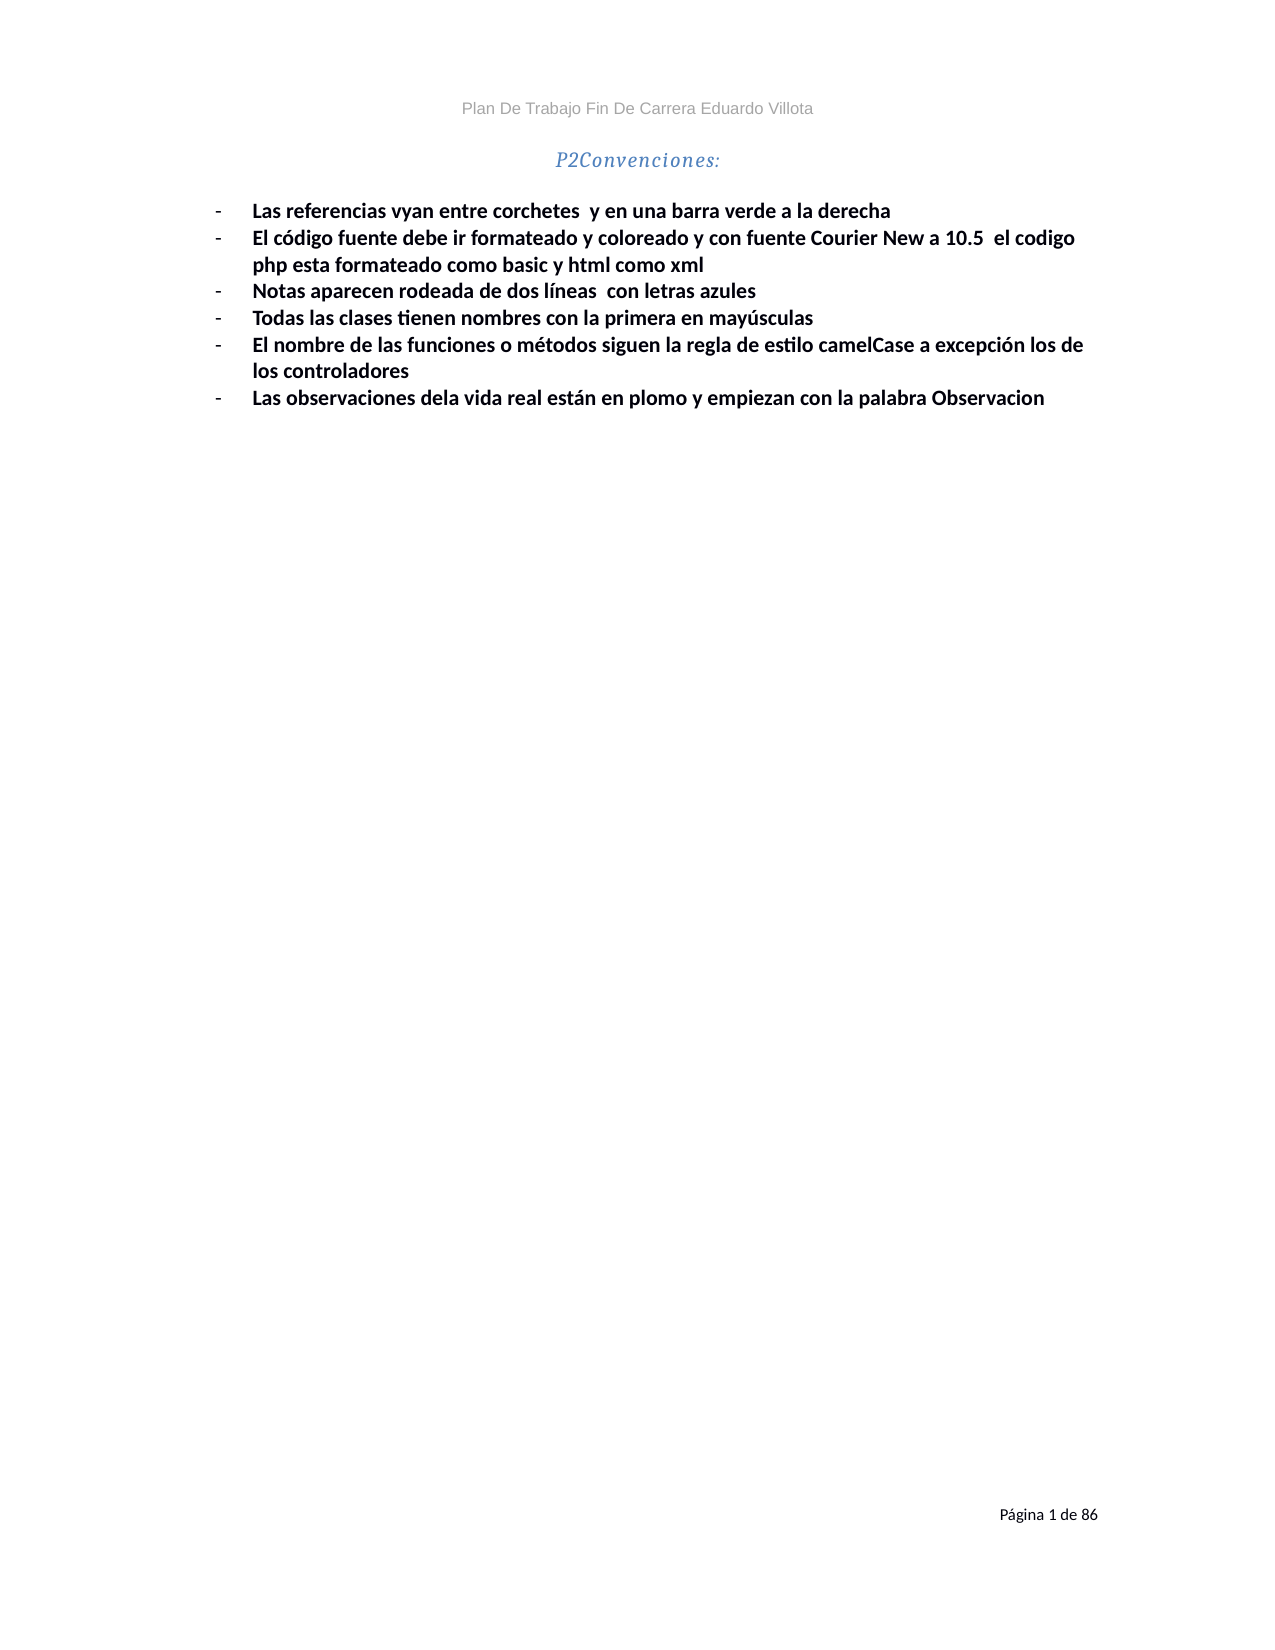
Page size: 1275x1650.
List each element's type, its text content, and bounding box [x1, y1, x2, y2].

list El código fuente debe ir formateado y coloreado y con fuente Courier New a 10.5 el codigo php esta formateado como basic y html como xml [215, 224, 1098, 277]
list El nombre de las funciones o métodos siguen la regla de estilo camelCase a excepción los de los controladores [215, 331, 1098, 384]
list Las referencias vyan entre corchetes y en una barra verde a la derecha [215, 197, 1098, 224]
list Notas aparecen rodeada de dos líneas con letras azules [215, 277, 1098, 304]
subtitle P2Convenciones: [177, 148, 1098, 173]
list Las observaciones dela vida real están en plomo y empiezan con la palabra Observacion [215, 384, 1098, 411]
list Todas las clases tienen nombres con la primera en mayúsculas [215, 304, 1098, 331]
